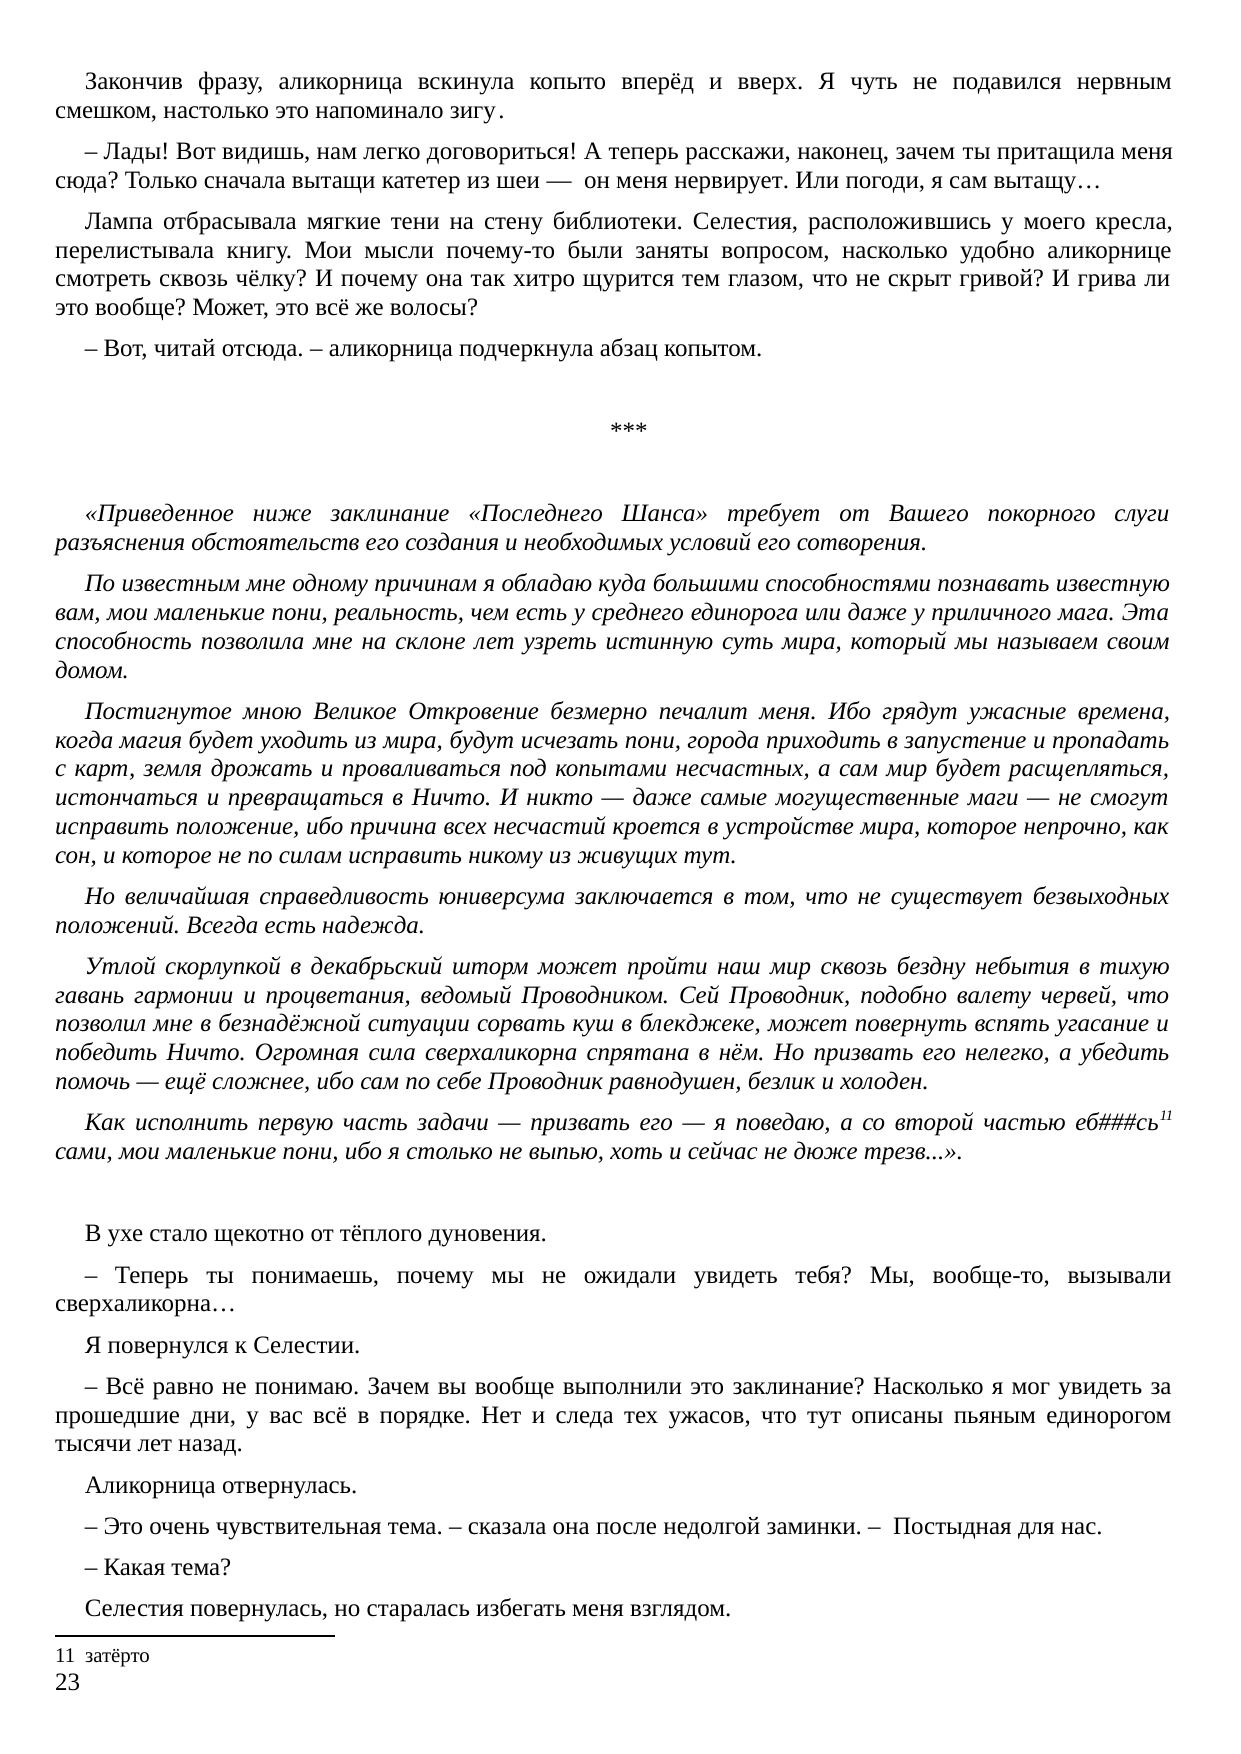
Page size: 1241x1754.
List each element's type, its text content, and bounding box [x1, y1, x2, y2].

text Закончив фразу, аликорница вскинула копыто вперёд и вверх. Я чуть не подавился нервным смешком, настолько это напоминало зигу . [55, 66, 1173, 123]
text – Вот, читай отсюда. – аликорница подчеркнула абзац копытом. [55, 333, 1173, 362]
text Аликорница отвернулась. [55, 1470, 1173, 1498]
text – Теперь ты понимаешь, почему мы не ожидали увидеть тебя? Мы, вообще-то, вызывали сверхаликорна… [55, 1260, 1173, 1317]
text «Приведенное ниже заклинание «Последнего Шанса» требует от Вашего покорного слуги разъяснения обстоятельств его создания и необходимых условий его сотворения. [55, 498, 1173, 556]
text – Всё равно не понимаю. Зачем вы вообще выполнили это заклинание? Насколько я мог увидеть за прошедшие дни, у вас всё в порядке. Нет и следа тех ужасов, что тут описаны пьяным единорогом тысячи лет назад. [55, 1371, 1173, 1457]
text Как исполнить первую часть задачи — призвать его — я поведаю, а со второй частью еб###сь сами, мои маленькие пони, ибо я столько не выпью, хоть и сейчас не дюже трезв...». [55, 1107, 1173, 1165]
text – Это очень чувствительная тема. – сказала она после недолгой заминки. – Постыдная для нас. [55, 1511, 1173, 1540]
text Селестия повернулась, но старалась избегать меня взглядом. [55, 1593, 1173, 1622]
text – Какая тема? [55, 1552, 1173, 1581]
text По известным мне одному причинам я обладаю куда большими способностями познавать известную вам, мои маленькие пони, реальность, чем есть у среднего единорога или даже у приличного мага. Эта способность позволила мне на склоне лет узреть истинную суть мира, который мы называем своим домом. [55, 568, 1173, 683]
text Но величайшая справедливость юниверсума заключается в том, что не существует безвыходных положений. Всегда есть надежда. [55, 881, 1173, 938]
text Утлой скорлупкой в декабрьский шторм может пройти наш мир сквозь бездну небытия в тихую гавань гармонии и процветания, ведомый Проводником. Сей Проводник, подобно валету червей, что позволил мне в безнадёжной ситуации сорвать куш в блекджеке, может повернуть вспять угасание и победить Ничто. Огромная сила сверхаликорна спрятана в нём. Но призвать его нелегко, а убедить помочь — ещё сложнее, ибо сам по себе Проводник равнодушен, безлик и холоден. [55, 951, 1173, 1095]
text Лампа отбрасывала мягкие тени на стену библиотеки. Селестия, расположившись у моего кресла, перелистывала книгу. Мои мысли почему-то были заняты вопросом, насколько удобно аликорнице смотреть сквозь чёлку? И почему она так хитро щурится тем глазом, что не скрыт гривой? И грива ли это вообще? Может, это всё же волосы? [55, 206, 1173, 321]
text В ухе стало щекотно от тёплого дуновения. [55, 1218, 1173, 1247]
text Постигнутое мною Великое Откровение безмерно печалит меня. Ибо грядут ужасные времена, когда магия будет уходить из мира, будут исчезать пони, города приходить в запустение и пропадать с карт, земля дрожать и проваливаться под копытами несчастных, а сам мир будет расщепляться, истончаться и превращаться в Ничто. И никто — даже самые могущественные маги — не смогут исправить положение, ибо причина всех несчастий кроется в устройстве мира, которое непрочно, как сон, и которое не по силам исправить никому из живущих тут. [55, 696, 1173, 868]
text затёрто [55, 1642, 1173, 1667]
text *** [55, 416, 1173, 445]
text Я повернулся к Селестии. [55, 1330, 1173, 1358]
text – Лады! Вот видишь, нам легко договориться! А теперь расскажи, наконец, зачем ты притащила меня сюда? Только сначала вытащи катетер из шеи — он меня нервирует. Или погоди, я сам вытащу… [55, 136, 1173, 193]
